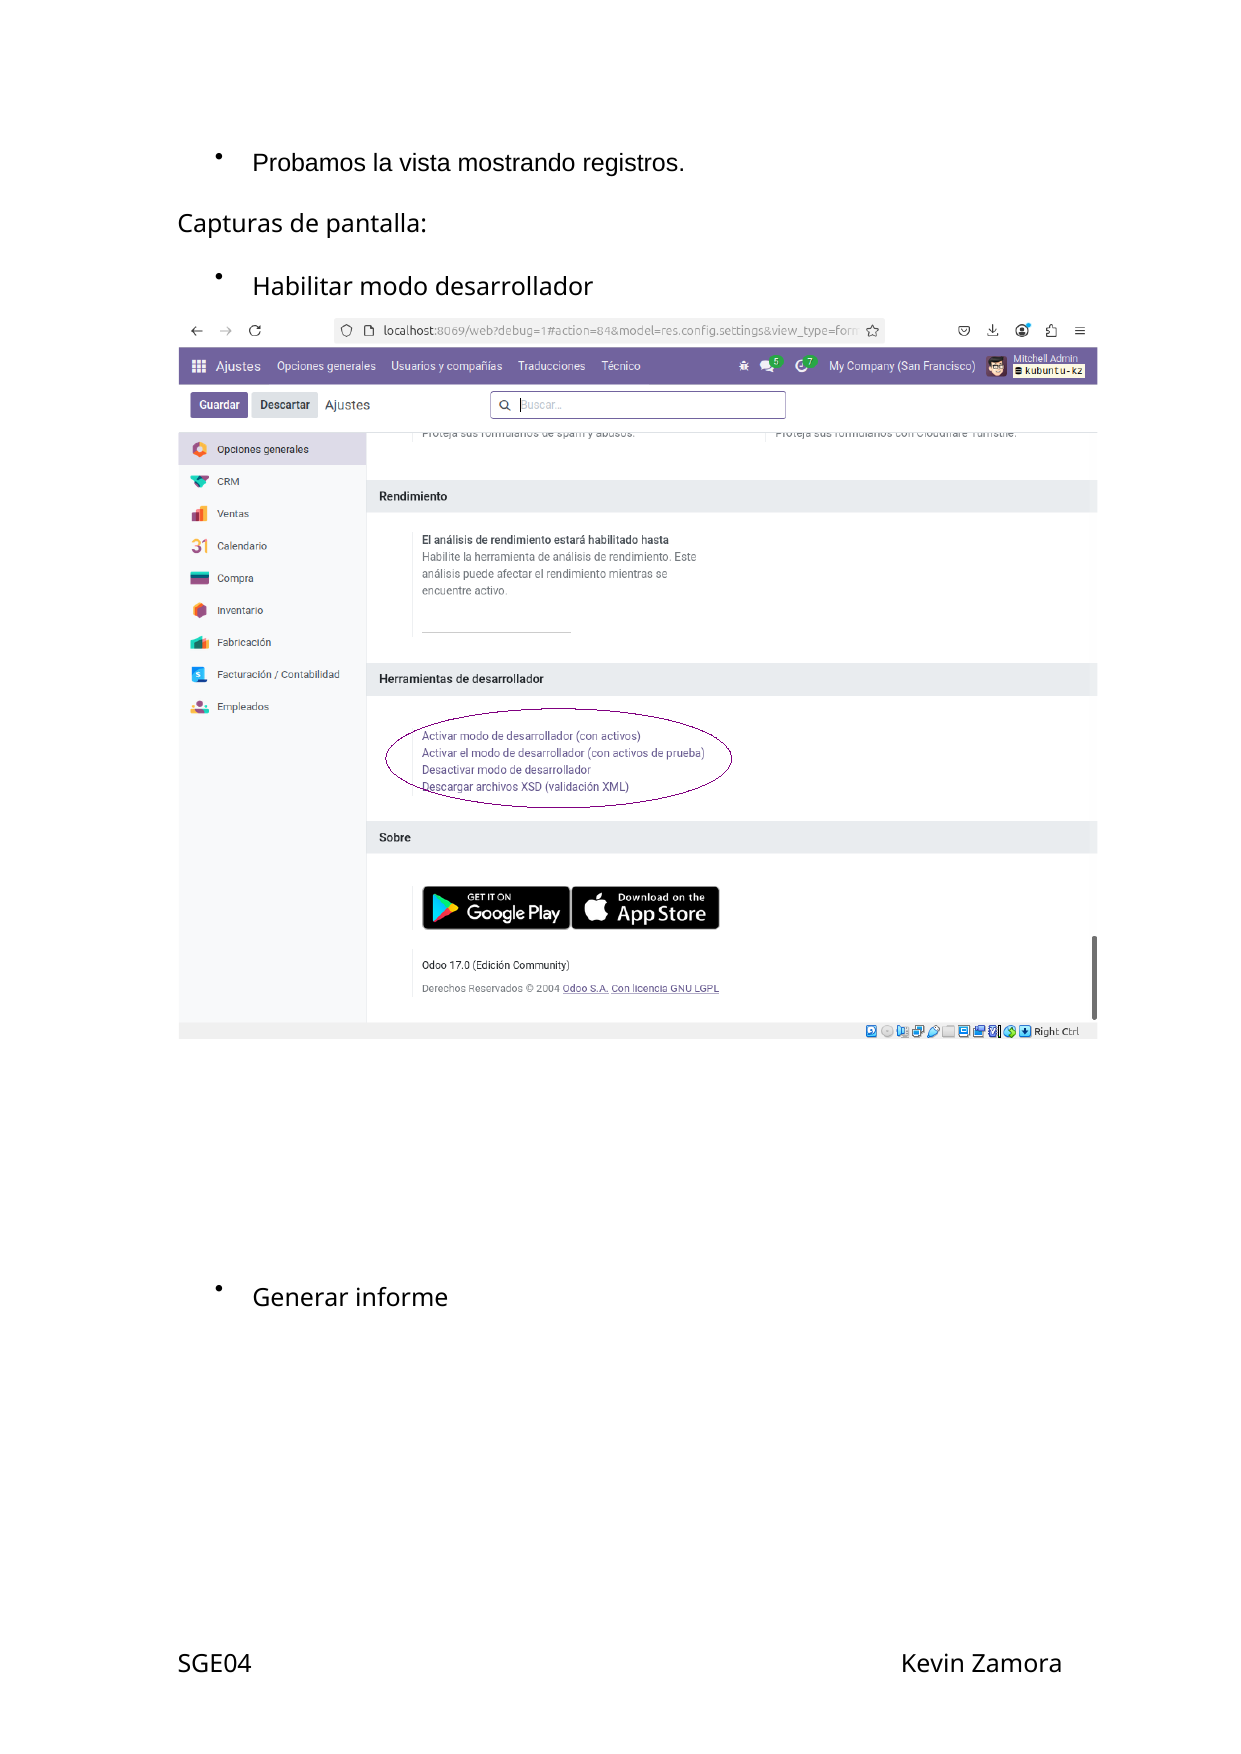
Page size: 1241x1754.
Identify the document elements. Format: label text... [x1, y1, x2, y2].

subtitle Probamos la vista mostrando registros. [214, 148, 1174, 177]
subtitle Generar informe [214, 1280, 1174, 1314]
subtitle Capturas de pantalla: [177, 205, 1174, 239]
picture [178, 315, 1098, 1039]
subtitle Habilitar modo desarrollador [214, 268, 1174, 302]
